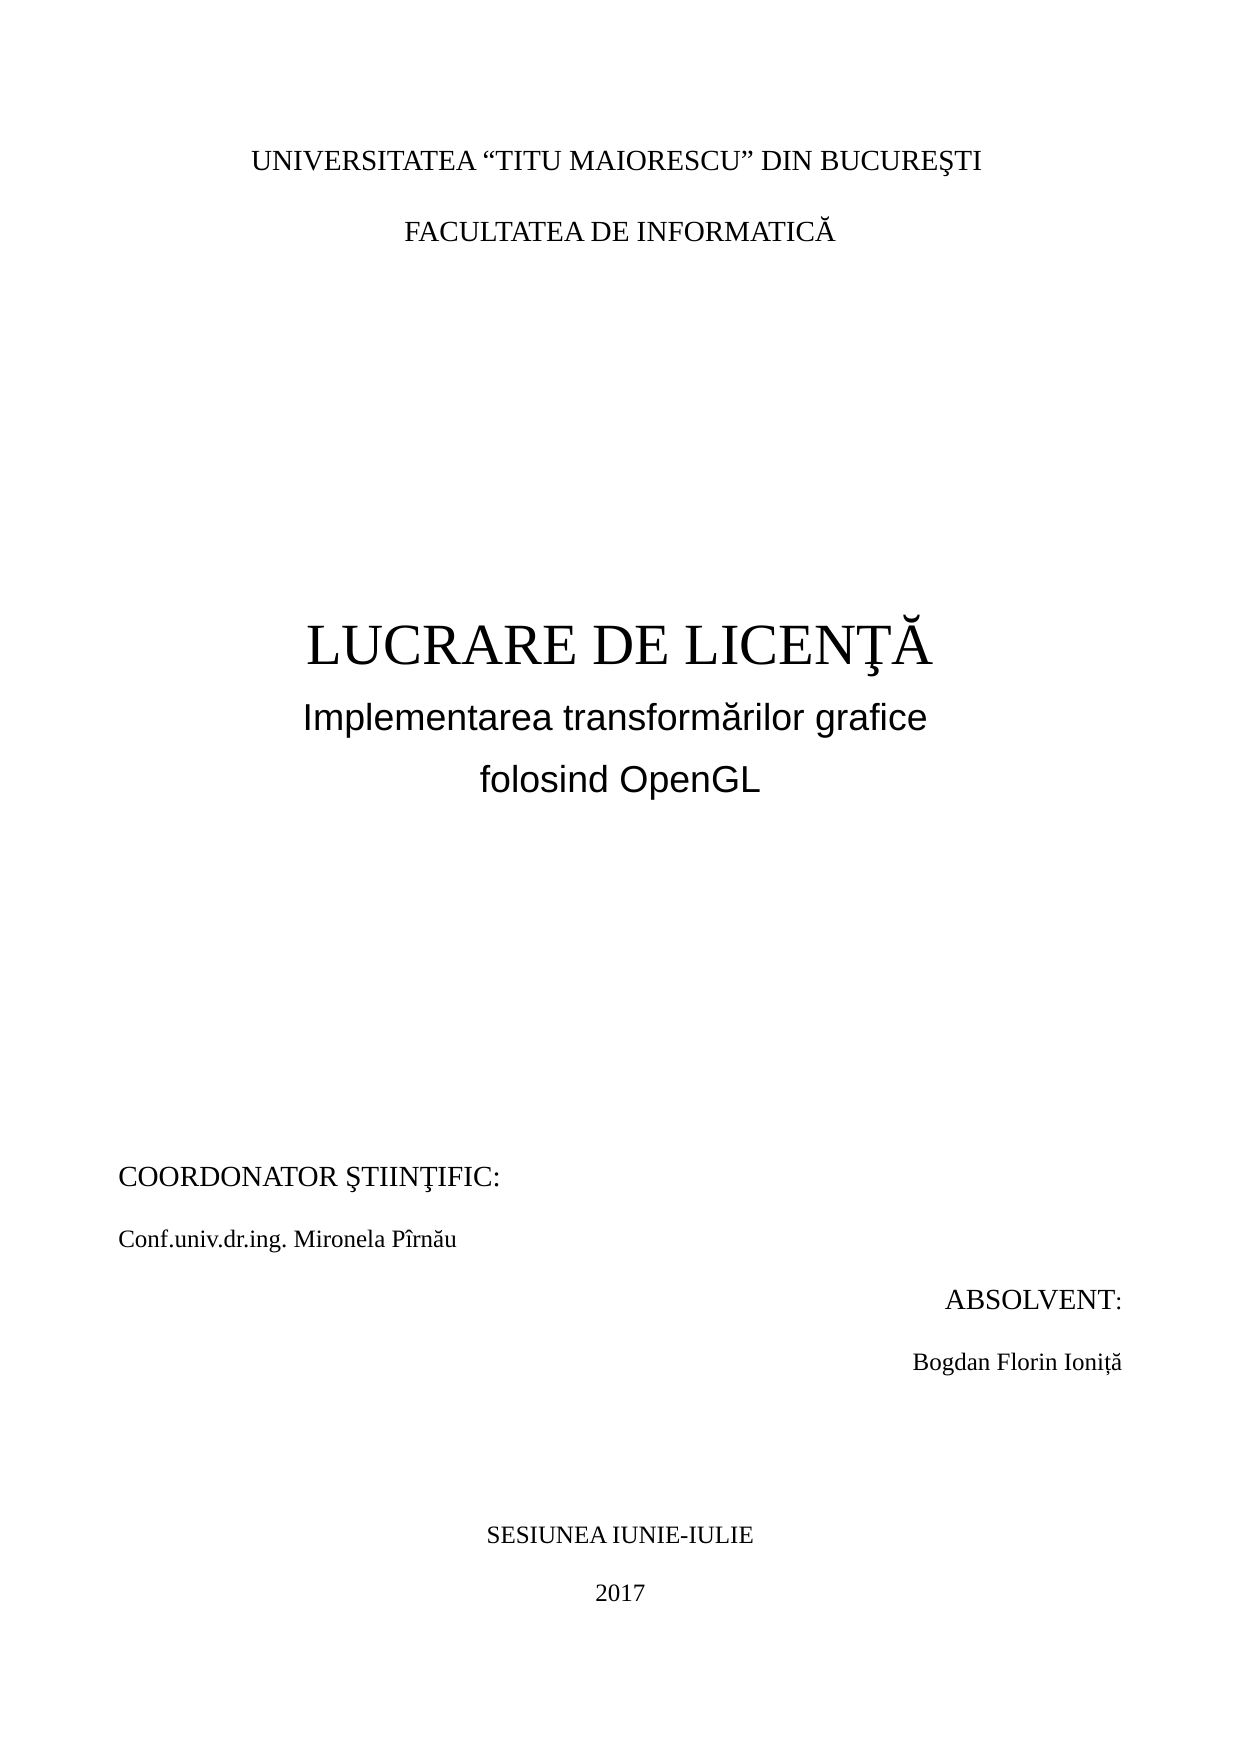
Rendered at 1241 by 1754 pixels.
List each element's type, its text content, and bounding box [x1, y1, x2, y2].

text Bogdan Florin Ioniță [118, 1347, 1122, 1376]
text SESIUNEA IUNIE-IULIE [118, 1520, 1122, 1549]
subtitle FACULTATEA DE INFORMATICĂ [118, 214, 1122, 248]
text 2017 [118, 1578, 1122, 1606]
subtitle UNIVERSITATEA “TITU MAIORESCU” DIN BUCUREŞTI [118, 143, 1122, 177]
subtitle folosind OpenGL [118, 757, 1122, 801]
text COORDONATOR ŞTIINŢIFIC: [118, 1159, 1122, 1193]
title LUCRARE DE LICENŢĂ [118, 610, 1122, 677]
subtitle Implementarea transformărilor grafice [118, 696, 1122, 739]
text Conf.univ.dr.ing. Mironela Pîrnău [118, 1224, 1122, 1253]
text ABSOLVENT: [118, 1282, 1122, 1316]
